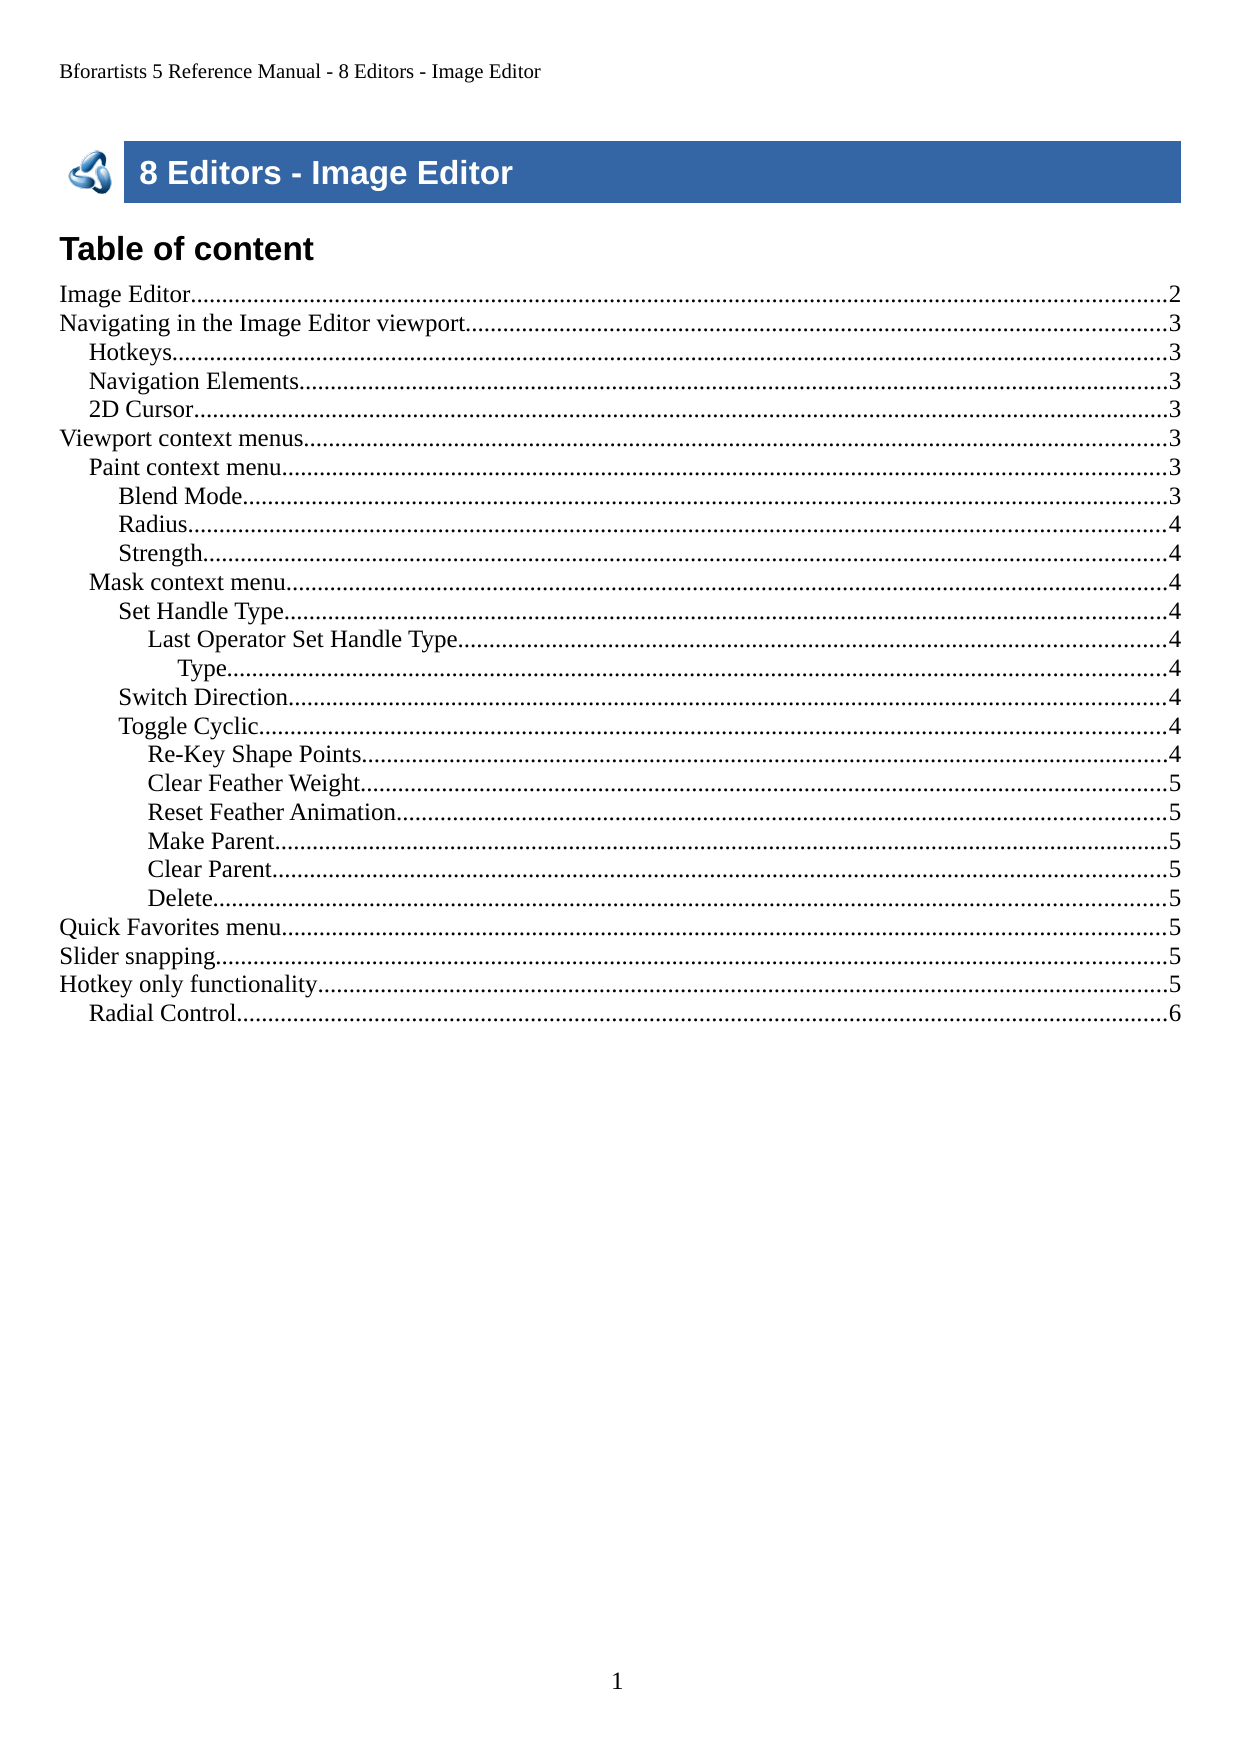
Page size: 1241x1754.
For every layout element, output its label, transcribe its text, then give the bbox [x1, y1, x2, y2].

text Radius 4 [118, 509, 1181, 538]
text Set Handle Type 4 [118, 596, 1181, 624]
table_header 8 Editors - Image Editor [124, 141, 1181, 203]
text Blend Mode 3 [118, 481, 1181, 509]
text Viewport context menus 3 [59, 423, 1181, 452]
text Mask context menu 4 [88, 567, 1181, 596]
subtitle Table of content [59, 228, 1181, 267]
table_header [59, 141, 124, 203]
text Navigation Elements 3 [88, 366, 1181, 394]
text Delete 5 [147, 883, 1181, 912]
text Hotkeys 3 [88, 337, 1181, 366]
text Type 4 [177, 653, 1181, 682]
text Slider snapping 5 [59, 941, 1181, 969]
text 2D Cursor 3 [88, 394, 1181, 423]
text Paint context menu 3 [88, 452, 1181, 481]
text Clear Feather Weight 5 [147, 768, 1181, 797]
picture [65, 147, 114, 197]
text Quick Favorites menu 5 [59, 912, 1181, 941]
text Toggle Cyclic 4 [118, 711, 1181, 739]
text Hotkey only functionality 5 [59, 969, 1181, 998]
text Image Editor 2 [59, 279, 1181, 308]
text Last Operator Set Handle Type 4 [147, 624, 1181, 653]
text Navigating in the Image Editor viewport 3 [59, 308, 1181, 337]
text Clear Parent 5 [147, 854, 1181, 883]
text Reset Feather Animation 5 [147, 797, 1181, 826]
text Strength 4 [118, 538, 1181, 567]
text Re-Key Shape Points 4 [147, 739, 1181, 768]
text Radial Control 6 [88, 998, 1181, 1027]
text Switch Direction 4 [118, 682, 1181, 711]
text Make Parent 5 [147, 826, 1181, 854]
